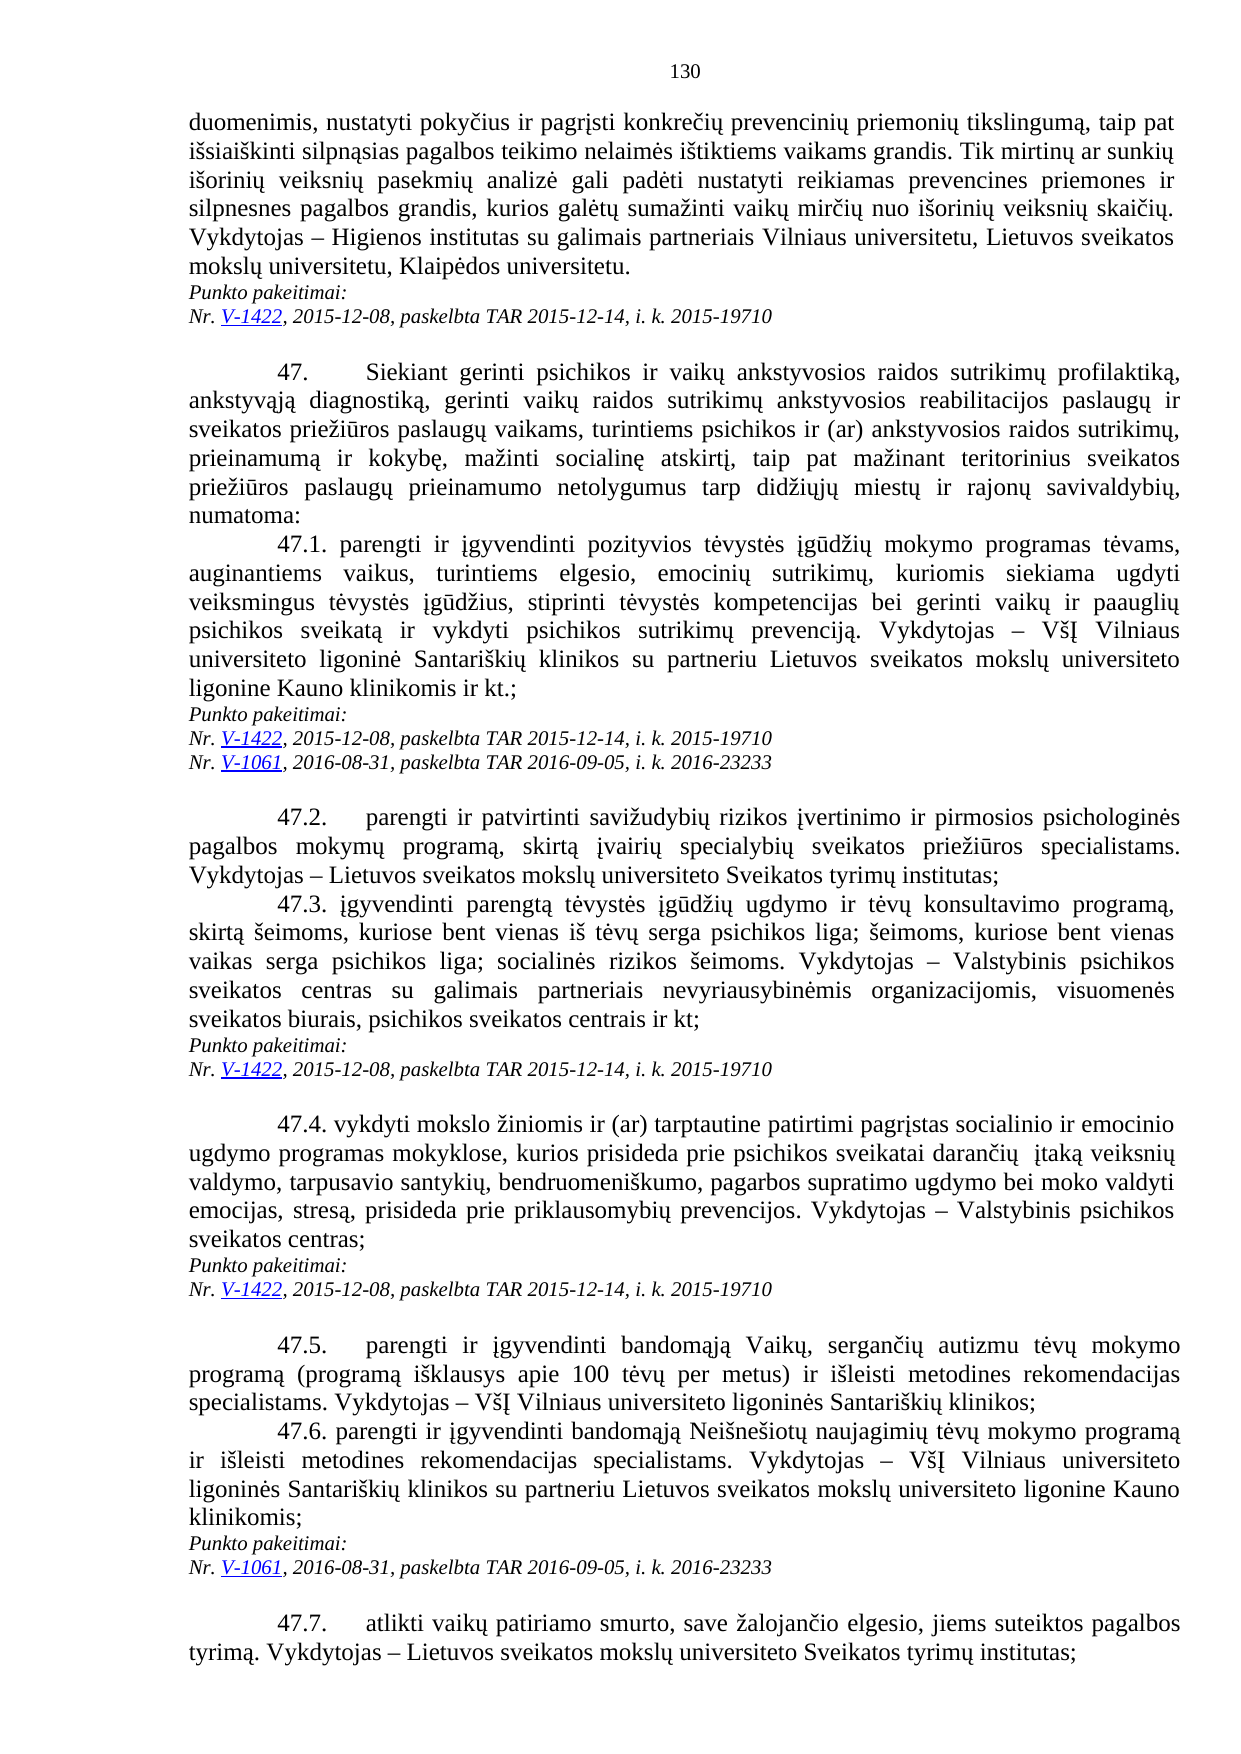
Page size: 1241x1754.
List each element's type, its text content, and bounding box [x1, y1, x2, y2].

text 47.5. parengti ir įgyvendinti bandomąją Vaikų, sergančių autizmu tėvų mokymo programą (programą išklausys apie 100 tėvų per metus) ir išleisti metodines rekomendacijas specialistams. Vykdytojas – VšĮ Vilniaus universiteto ligoninės Santariškių klinikos; [188, 1330, 1181, 1416]
text Nr. V-1422, 2015-12-08, paskelbta TAR 2015-12-14, i. k. 2015-19710 [188, 1277, 1181, 1301]
text 47. Siekiant gerinti psichikos ir vaikų ankstyvosios raidos sutrikimų profilaktiką, ankstyvąją diagnostiką, gerinti vaikų raidos sutrikimų ankstyvosios reabilitacijos paslaugų ir sveikatos priežiūros paslaugų vaikams, turintiems psichikos ir (ar) ankstyvosios raidos sutrikimų, prieinamumą ir kokybę, mažinti socialinę atskirtį, taip pat mažinant teritorinius sveikatos priežiūros paslaugų prieinamumo netolygumus tarp didžiųjų miestų ir rajonų savivaldybių, numatoma: [188, 357, 1181, 529]
text Punkto pakeitimai: [188, 280, 1181, 304]
text 47.1. parengti ir įgyvendinti pozityvios tėvystės įgūdžių mokymo programas tėvams, auginantiems vaikus, turintiems elgesio, emocinių sutrikimų, kuriomis siekiama ugdyti veiksmingus tėvystės įgūdžius, stiprinti tėvystės kompetencijas bei gerinti vaikų ir paauglių psichikos sveikatą ir vykdyti psichikos sutrikimų prevenciją. Vykdytojas – VšĮ Vilniaus universiteto ligoninė Santariškių klinikos su partneriu Lietuvos sveikatos mokslų universiteto ligonine Kauno klinikomis ir kt.; [188, 529, 1181, 702]
text Nr. V-1422, 2015-12-08, paskelbta TAR 2015-12-14, i. k. 2015-19710 [188, 1057, 1181, 1081]
text 47.4. vykdyti mokslo žiniomis ir (ar) tarptautine patirtimi pagrįstas socialinio ir emocinio ugdymo programas mokyklose, kurios prisideda prie psichikos sveikatai darančių įtaką veiksnių valdymo, tarpusavio santykių, bendruomeniškumo, pagarbos supratimo ugdymo bei moko valdyti emocijas, stresą, prisideda prie priklausomybių prevencijos. Vykdytojas – Valstybinis psichikos sveikatos centras; [188, 1109, 1175, 1253]
text 47.6. parengti ir įgyvendinti bandomąją Neišnešiotų naujagimių tėvų mokymo programą ir išleisti metodines rekomendacijas specialistams. Vykdytojas – VšĮ Vilniaus universiteto ligoninės Santariškių klinikos su partneriu Lietuvos sveikatos mokslų universiteto ligonine Kauno klinikomis; [188, 1416, 1181, 1531]
text Nr. V-1061, 2016-08-31, paskelbta TAR 2016-09-05, i. k. 2016-23233 [188, 1555, 1181, 1579]
text 47.7. atlikti vaikų patiriamo smurto, save žalojančio elgesio, jiems suteiktos pagalbos tyrimą. Vykdytojas – Lietuvos sveikatos mokslų universiteto Sveikatos tyrimų institutas; [188, 1608, 1181, 1666]
text 47.2. parengti ir patvirtinti savižudybių rizikos įvertinimo ir pirmosios psichologinės pagalbos mokymų programą, skirtą įvairių specialybių sveikatos priežiūros specialistams. Vykdytojas – Lietuvos sveikatos mokslų universiteto Sveikatos tyrimų institutas; [188, 802, 1181, 889]
text duomenimis, nustatyti pokyčius ir pagrįsti konkrečių prevencinių priemonių tikslingumą, taip pat išsiaiškinti silpnąsias pagalbos teikimo nelaimės ištiktiems vaikams grandis. Tik mirtinų ar sunkių išorinių veiksnių pasekmių analizė gali padėti nustatyti reikiamas prevencines priemones ir silpnesnes pagalbos grandis, kurios galėtų sumažinti vaikų mirčių nuo išorinių veiksnių skaičių. Vykdytojas – Higienos institutas su galimais partneriais Vilniaus universitetu, Lietuvos sveikatos mokslų universitetu, Klaipėdos universitetu. [188, 107, 1175, 280]
text Nr. V-1422, 2015-12-08, paskelbta TAR 2015-12-14, i. k. 2015-19710 [188, 726, 1181, 750]
text Punkto pakeitimai: [188, 1253, 1181, 1277]
text 47.3. įgyvendinti parengtą tėvystės įgūdžių ugdymo ir tėvų konsultavimo programą, skirtą šeimoms, kuriose bent vienas iš tėvų serga psichikos liga; šeimoms, kuriose bent vienas vaikas serga psichikos liga; socialinės rizikos šeimoms. Vykdytojas – Valstybinis psichikos sveikatos centras su galimais partneriais nevyriausybinėmis organizacijomis, visuomenės sveikatos biurais, psichikos sveikatos centrais ir kt; [188, 889, 1175, 1032]
text Nr. V-1061, 2016-08-31, paskelbta TAR 2016-09-05, i. k. 2016-23233 [188, 750, 1181, 774]
text Punkto pakeitimai: [188, 702, 1181, 726]
text Punkto pakeitimai: [188, 1531, 1181, 1555]
text Nr. V-1422, 2015-12-08, paskelbta TAR 2015-12-14, i. k. 2015-19710 [188, 304, 1181, 328]
text Punkto pakeitimai: [188, 1032, 1181, 1057]
